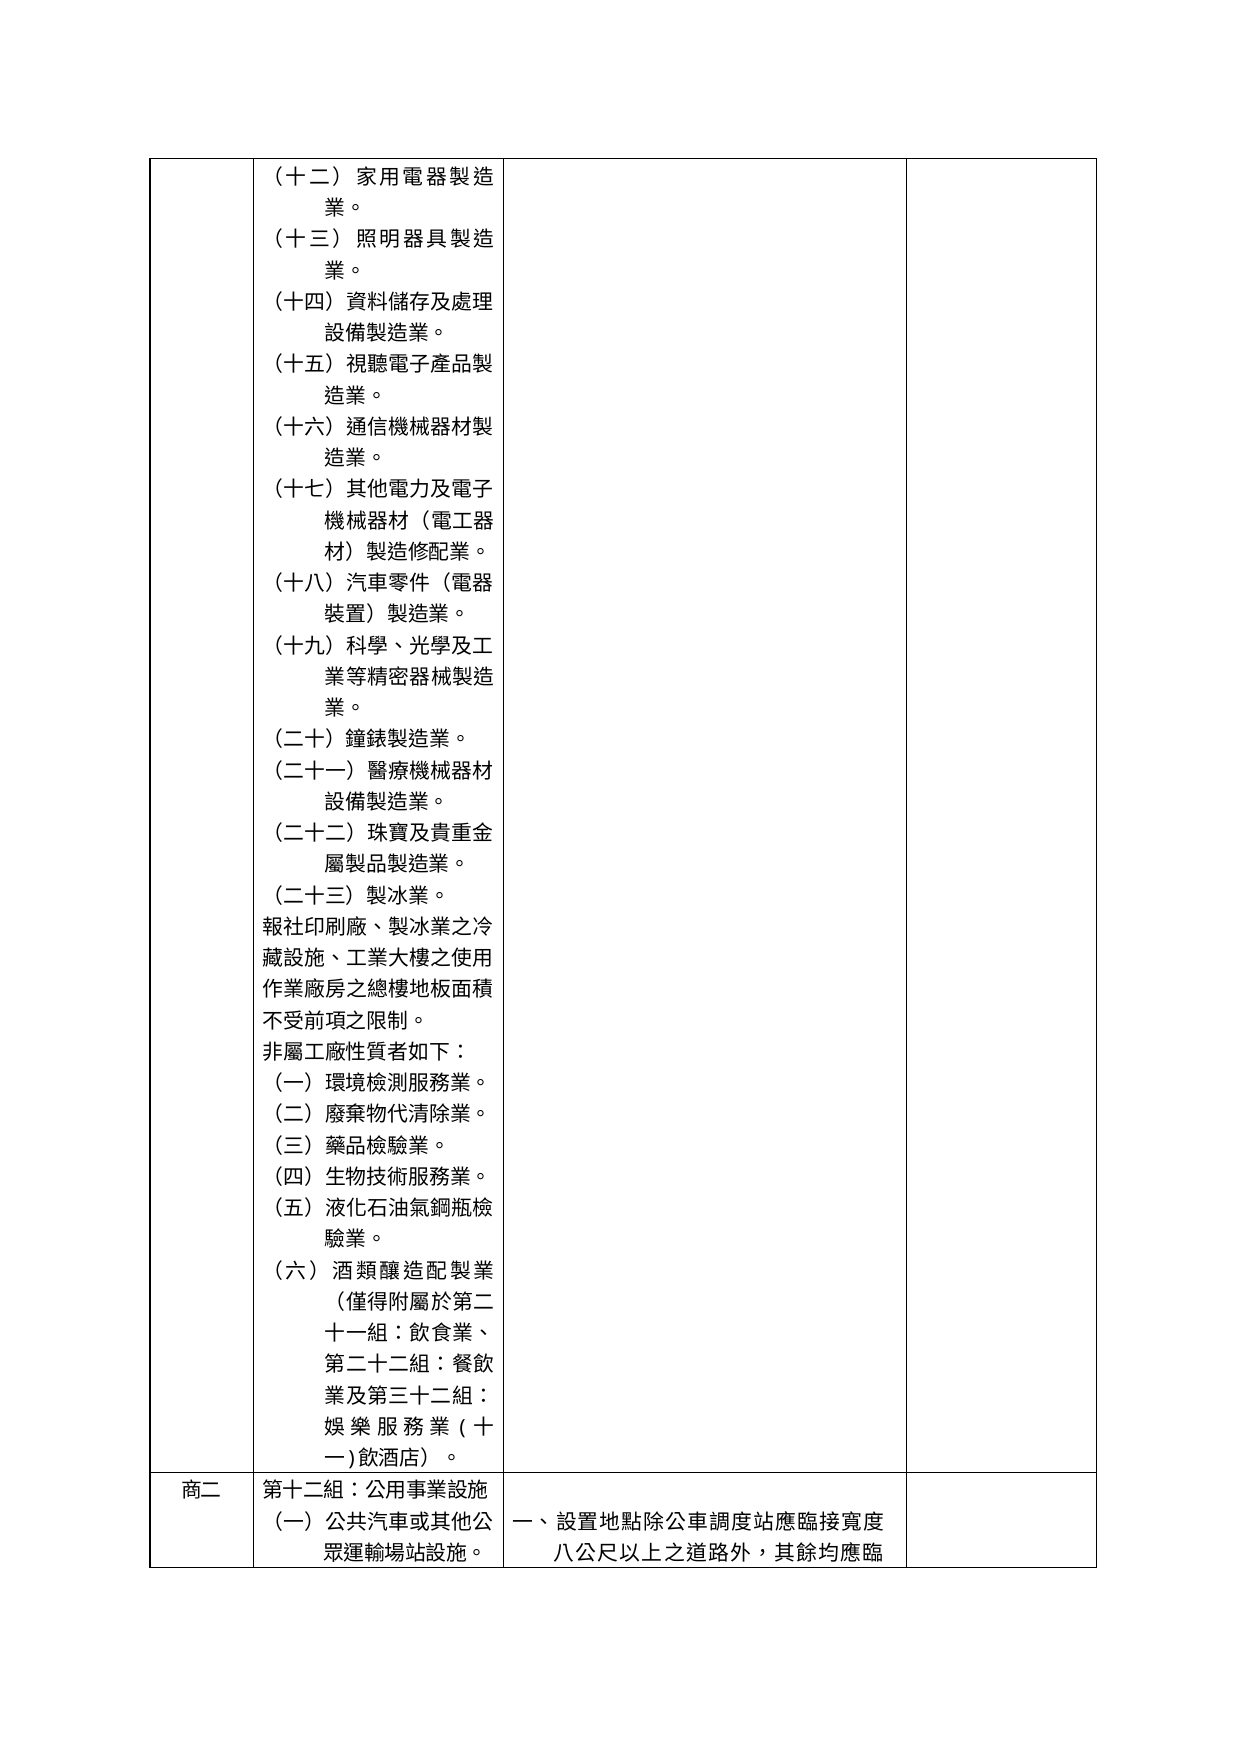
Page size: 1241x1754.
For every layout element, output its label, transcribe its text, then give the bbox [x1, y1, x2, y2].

table_cell [907, 159, 1096, 1472]
table_cell [151, 159, 253, 1472]
table_cell （十二）家用電器製造業。 （十三）照明器具製造業。 （十四）資料儲存及處理設備製造業。 （十五）視聽電子產品製造業。 （十六）通信機械器材製造業。 （十七）其他電力及電子機械器材（電工器材）製造修配業。 （十八）汽車零件（電器裝置）製造業。 （十九）科學、光學及工業等精密器械製造業。 （二十）鐘錶製造業。 （二十一）醫療機械器材設備製造業。 （二十二）珠寶及貴重金屬製品製造業。 （二十三）製冰業。 報社印刷廠、製冰業之冷藏設施、工業大樓之使用作業廠房之總樓地板面積不受前項之限制。 非屬工廠性質者如下： （一）環境檢測服務業。 （二）廢棄物代清除業。 （三）藥品檢驗業。 （四）生物技術服務業。 （五）液化石油氣鋼瓶檢驗業。 （六）酒類釀造配製業（僅得附屬於第二十一組：飲食業、第二十二組：餐飲業及第三十二組：娛樂服務業(十一)飲酒店）。 [254, 159, 503, 1472]
table_cell 一、設置地點除公車調度站應臨接寬度八公尺以上之道路外，其餘均應臨 [504, 1473, 906, 1567]
table_cell 第十二組：公用事業設施 （一）公共汽車或其他公眾運輸場站設施。 [254, 1473, 503, 1567]
table_cell [504, 159, 906, 1472]
table_cell 商二 [151, 1473, 253, 1567]
table_cell [907, 1473, 1096, 1567]
